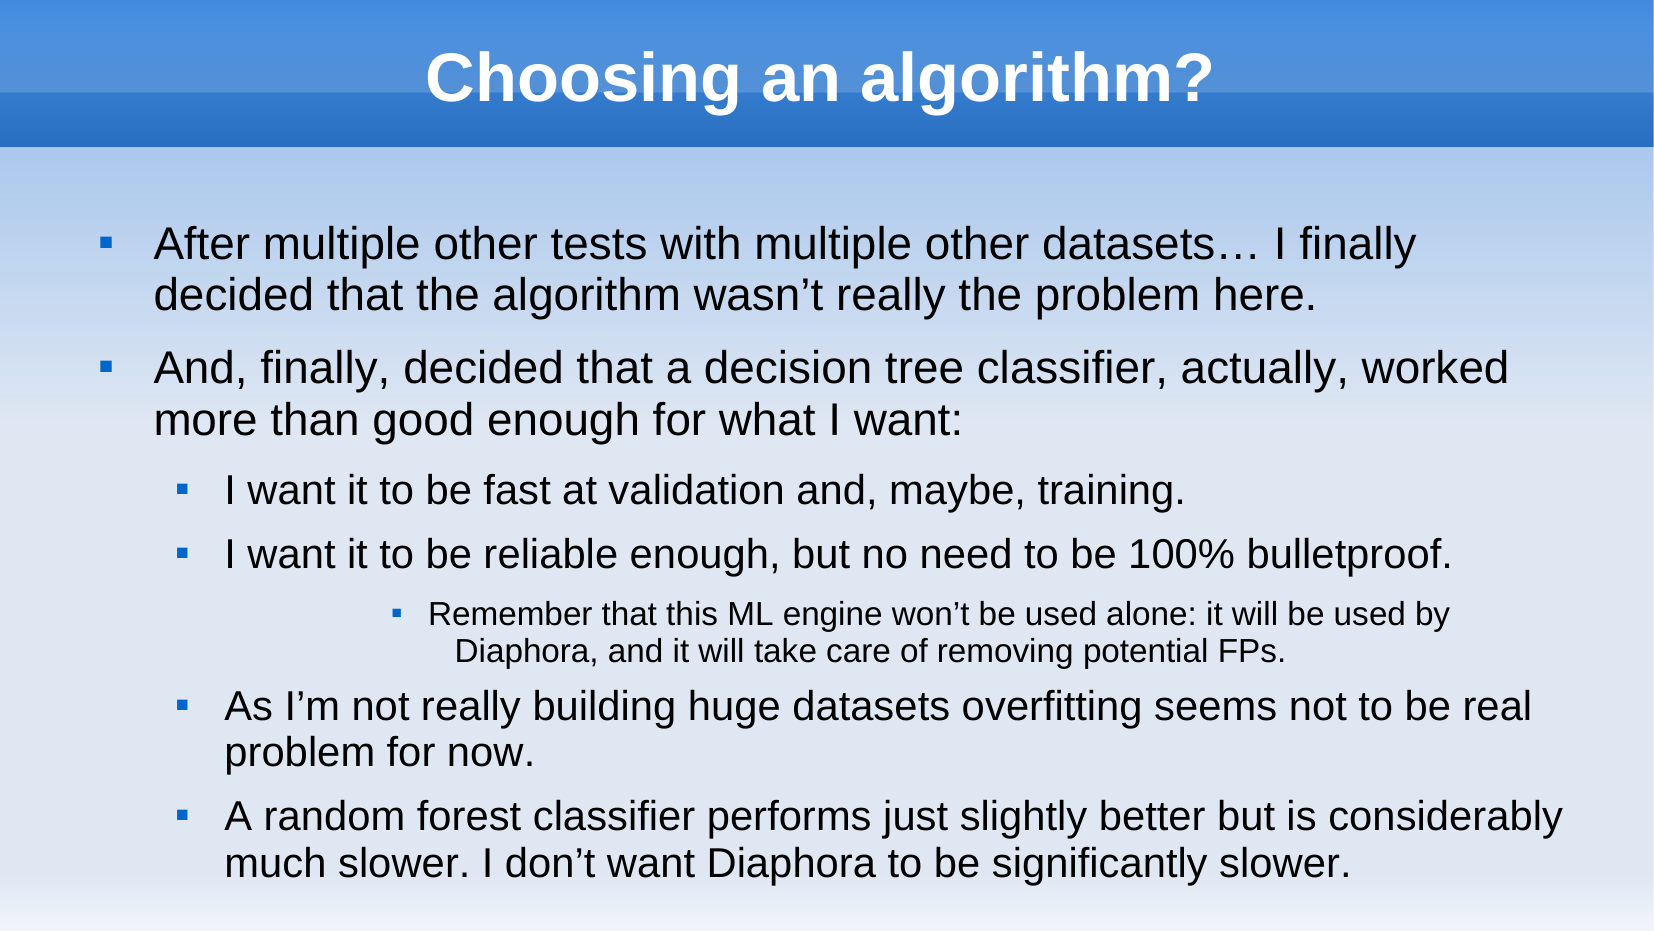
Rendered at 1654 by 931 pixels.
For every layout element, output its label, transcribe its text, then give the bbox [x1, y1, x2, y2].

title Choosing an algorithm? [76, 0, 1565, 156]
list After multiple other tests with multiple other datasets… I finally decided that the algorithm wasn’t really the problem here. And, finally, decided that a decision tree classifier, actually, worked more than good enough for what I want: I want it to be fast at validation and, maybe, training. I want it to be reliable enough, but no need to be 100% bulletproof. Remember that this ML engine won’t be used alone: it will be used by Diaphora, and it will take care of removing potential FPs. As I’m not really building huge datasets overfitting seems not to be real problem for now. A random forest classifier performs just slightly better but is considerably much slower. I don’t want Diaphora to be significantly slower. [82, 217, 1571, 887]
picture [0, 0, 1654, 931]
